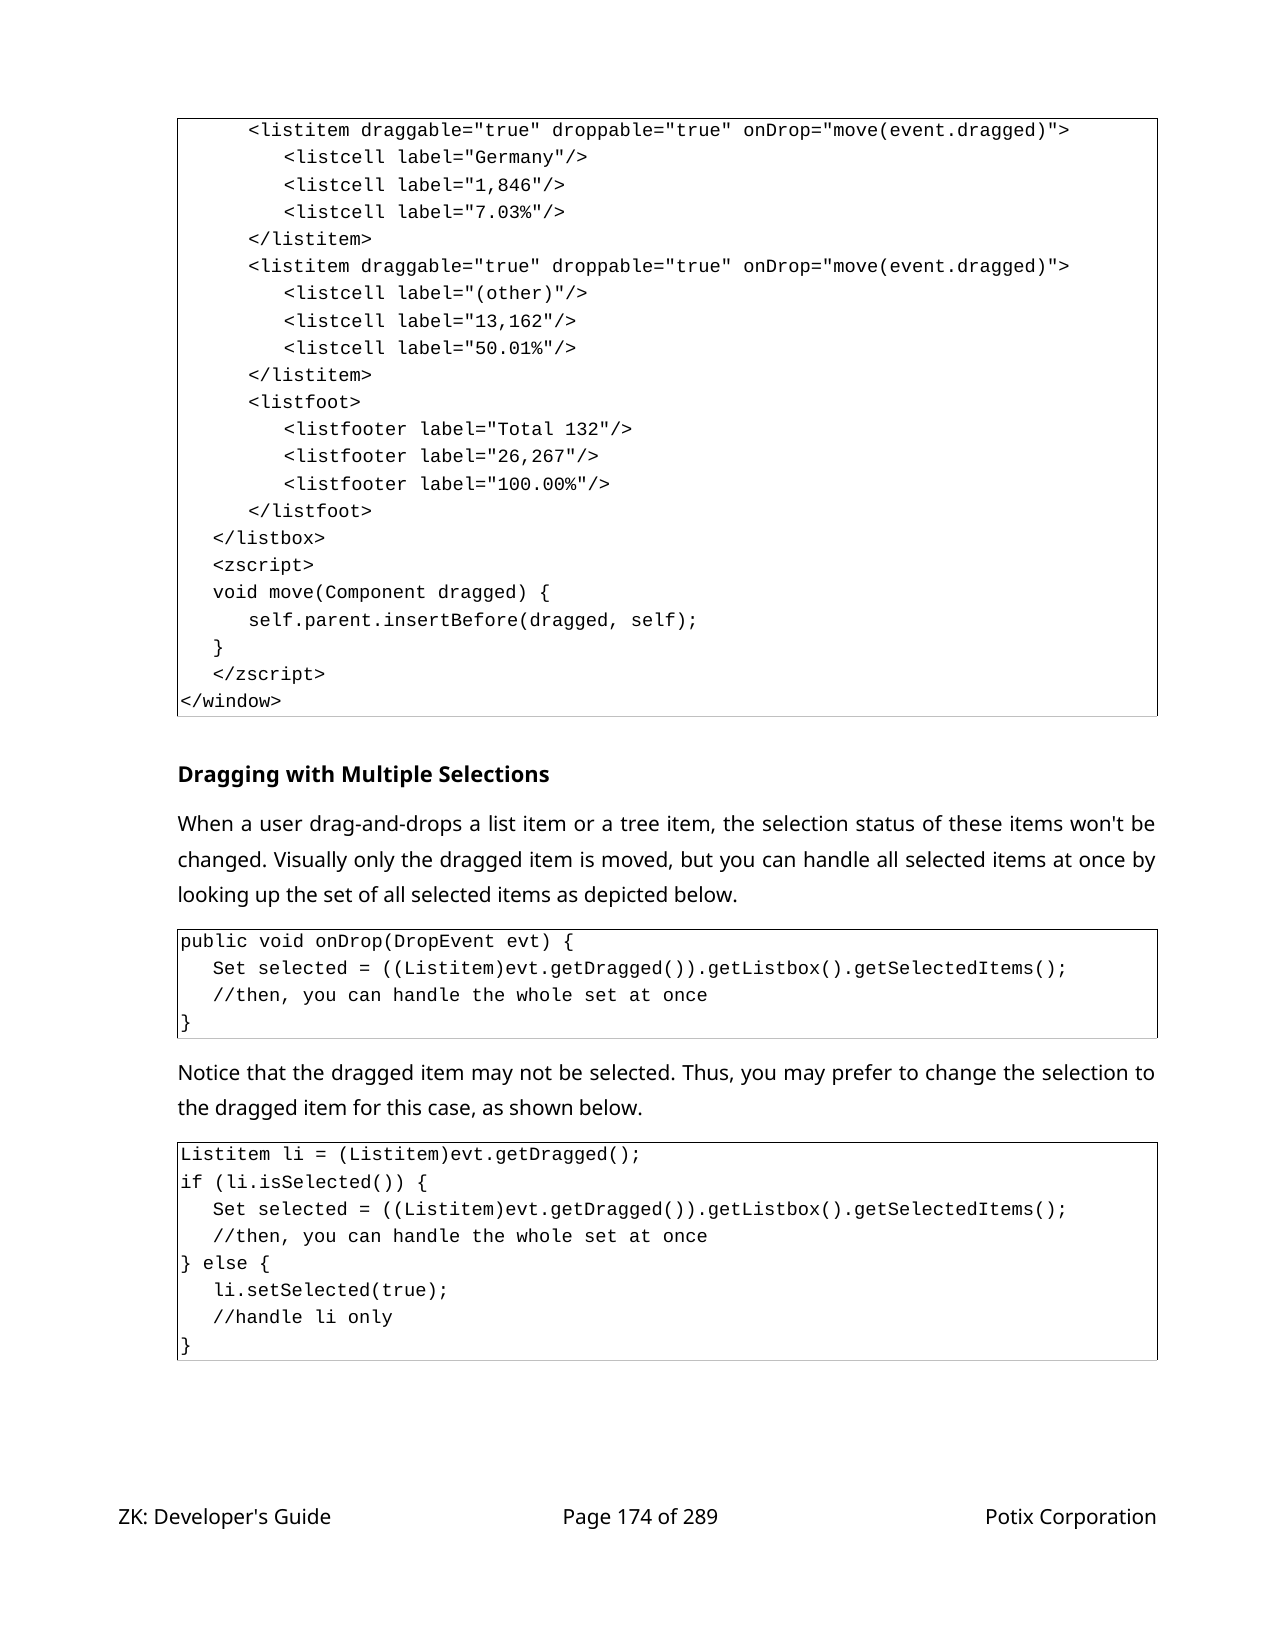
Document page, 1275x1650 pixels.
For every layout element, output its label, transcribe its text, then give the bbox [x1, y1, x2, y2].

text <listcell label="Germany"/> [178, 145, 1157, 169]
text } [178, 635, 1157, 659]
text <listfooter label="Total 132"/> [178, 417, 1157, 441]
text </zscript> [178, 662, 1157, 686]
text //handle li only [178, 1305, 1157, 1330]
text <listitem draggable="true" droppable="true" onDrop="move(event.dragged)"> [178, 119, 1157, 142]
text } else { [178, 1251, 1157, 1275]
text </listfoot> [178, 499, 1157, 523]
text Listitem li = (Listitem)evt.getDragged(); [178, 1143, 1157, 1167]
text </listbox> [178, 526, 1157, 550]
text </window> [178, 689, 1157, 716]
text //then, you can handle the whole set at once [178, 1224, 1157, 1248]
text } [178, 1010, 1157, 1038]
text <listcell label="13,162"/> [178, 308, 1157, 333]
subtitle Dragging with Multiple Selections [177, 759, 1157, 789]
text <listcell label="7.03%"/> [178, 200, 1157, 224]
text if (li.isSelected()) { [178, 1169, 1157, 1194]
text <listfooter label="100.00%"/> [178, 472, 1157, 496]
text Set selected = ((Listitem)evt.getDragged()).getListbox().getSelectedItems(); [178, 956, 1157, 980]
text </listitem> [178, 227, 1157, 251]
text } [178, 1333, 1157, 1360]
text <zscript> [178, 553, 1157, 577]
text //then, you can handle the whole set at once [178, 983, 1157, 1007]
text li.setSelected(true); [178, 1278, 1157, 1302]
text public void onDrop(DropEvent evt) { [178, 930, 1157, 953]
text <listcell label="(other)"/> [178, 281, 1157, 306]
text <listfoot> [178, 390, 1157, 414]
text <listcell label="50.01%"/> [178, 336, 1157, 360]
text Set selected = ((Listitem)evt.getDragged()).getListbox().getSelectedItems(); [178, 1197, 1157, 1221]
text Notice that the dragged item may not be selected. Thus, you may prefer to change the selection to the dragged item for this case, as shown below. [177, 1058, 1157, 1122]
text </listitem> [178, 363, 1157, 387]
text <listcell label="1,846"/> [178, 172, 1157, 197]
text When a user drag-and-drops a list item or a tree item, the selection status of these items won't be changed. Visually only the dragged item is moved, but you can handle all selected items at once by looking up the set of all selected items as depicted below. [177, 809, 1157, 908]
text <listfooter label="26,267"/> [178, 444, 1157, 469]
text self.parent.insertBefore(dragged, self); [178, 607, 1157, 632]
text <listitem draggable="true" droppable="true" onDrop="move(event.dragged)"> [178, 254, 1157, 278]
text void move(Component dragged) { [178, 580, 1157, 604]
